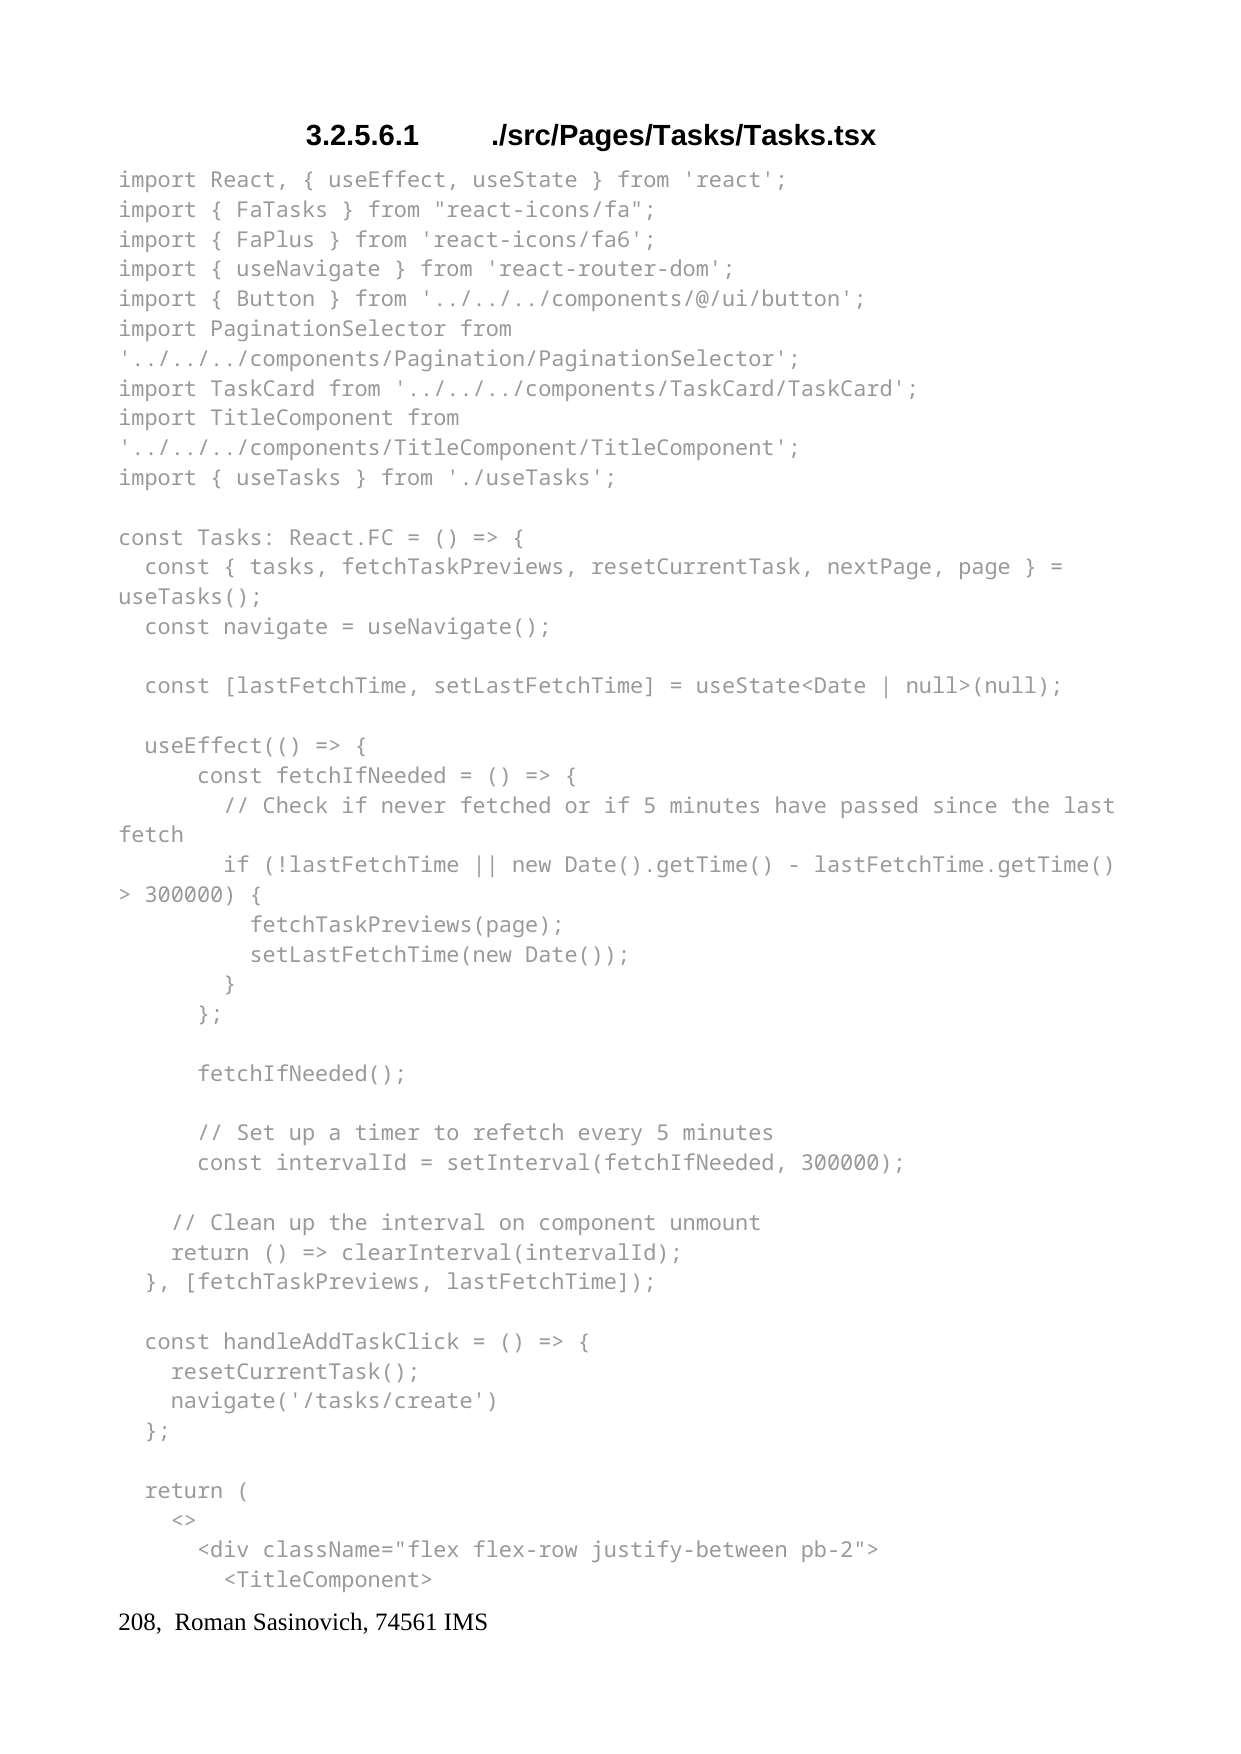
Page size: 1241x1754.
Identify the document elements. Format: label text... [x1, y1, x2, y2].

text import { FaTasks } from "react-icons/fa"; [118, 194, 1122, 224]
text const { tasks, fetchTaskPreviews, resetCurrentTask, nextPage, page } = useTasks(); [118, 551, 1122, 611]
text <TitleComponent> [118, 1564, 1122, 1594]
text import TaskCard from '../../../components/TaskCard/TaskCard'; [118, 373, 1122, 402]
subtitle ./src/Pages/Tasks/Tasks.tsx [306, 118, 1122, 152]
text // Check if never fetched or if 5 minutes have passed since the last fetch [118, 790, 1122, 849]
text }, [fetchTaskPreviews, lastFetchTime]); [118, 1266, 1122, 1296]
text navigate('/tasks/create') [118, 1386, 1122, 1415]
text return ( [118, 1475, 1122, 1505]
text <> [118, 1505, 1122, 1534]
text const navigate = useNavigate(); [118, 611, 1122, 641]
text fetchIfNeeded(); [118, 1058, 1122, 1088]
text fetchTaskPreviews(page); [118, 909, 1122, 939]
text import { Button } from '../../../components/@/ui/button'; [118, 283, 1122, 313]
text setLastFetchTime(new Date()); [118, 939, 1122, 968]
text import { useTasks } from './useTasks'; [118, 462, 1122, 492]
text // Clean up the interval on component unmount [118, 1207, 1122, 1237]
text }; [118, 1415, 1122, 1445]
text // Set up a timer to refetch every 5 minutes [118, 1117, 1122, 1147]
text import { useNavigate } from 'react-router-dom'; [118, 253, 1122, 283]
text <div className="flex flex-row justify-between pb-2"> [118, 1534, 1122, 1564]
text const fetchIfNeeded = () => { [118, 760, 1122, 790]
text return () => clearInterval(intervalId); [118, 1237, 1122, 1266]
text import TitleComponent from '../../../components/TitleComponent/TitleComponent'; [118, 402, 1122, 462]
text const handleAddTaskClick = () => { [118, 1326, 1122, 1356]
text resetCurrentTask(); [118, 1356, 1122, 1386]
text useEffect(() => { [118, 730, 1122, 760]
text import { FaPlus } from 'react-icons/fa6'; [118, 224, 1122, 253]
text import PaginationSelector from '../../../components/Pagination/PaginationSelector'; [118, 313, 1122, 373]
text } [118, 968, 1122, 998]
text const Tasks: React.FC = () => { [118, 522, 1122, 551]
text if (!lastFetchTime || new Date().getTime() - lastFetchTime.getTime() > 300000) { [118, 849, 1122, 909]
text const [lastFetchTime, setLastFetchTime] = useState<Date | null>(null); [118, 671, 1122, 700]
text }; [118, 998, 1122, 1028]
text import React, { useEffect, useState } from 'react'; [118, 164, 1122, 194]
text const intervalId = setInterval(fetchIfNeeded, 300000); [118, 1147, 1122, 1177]
